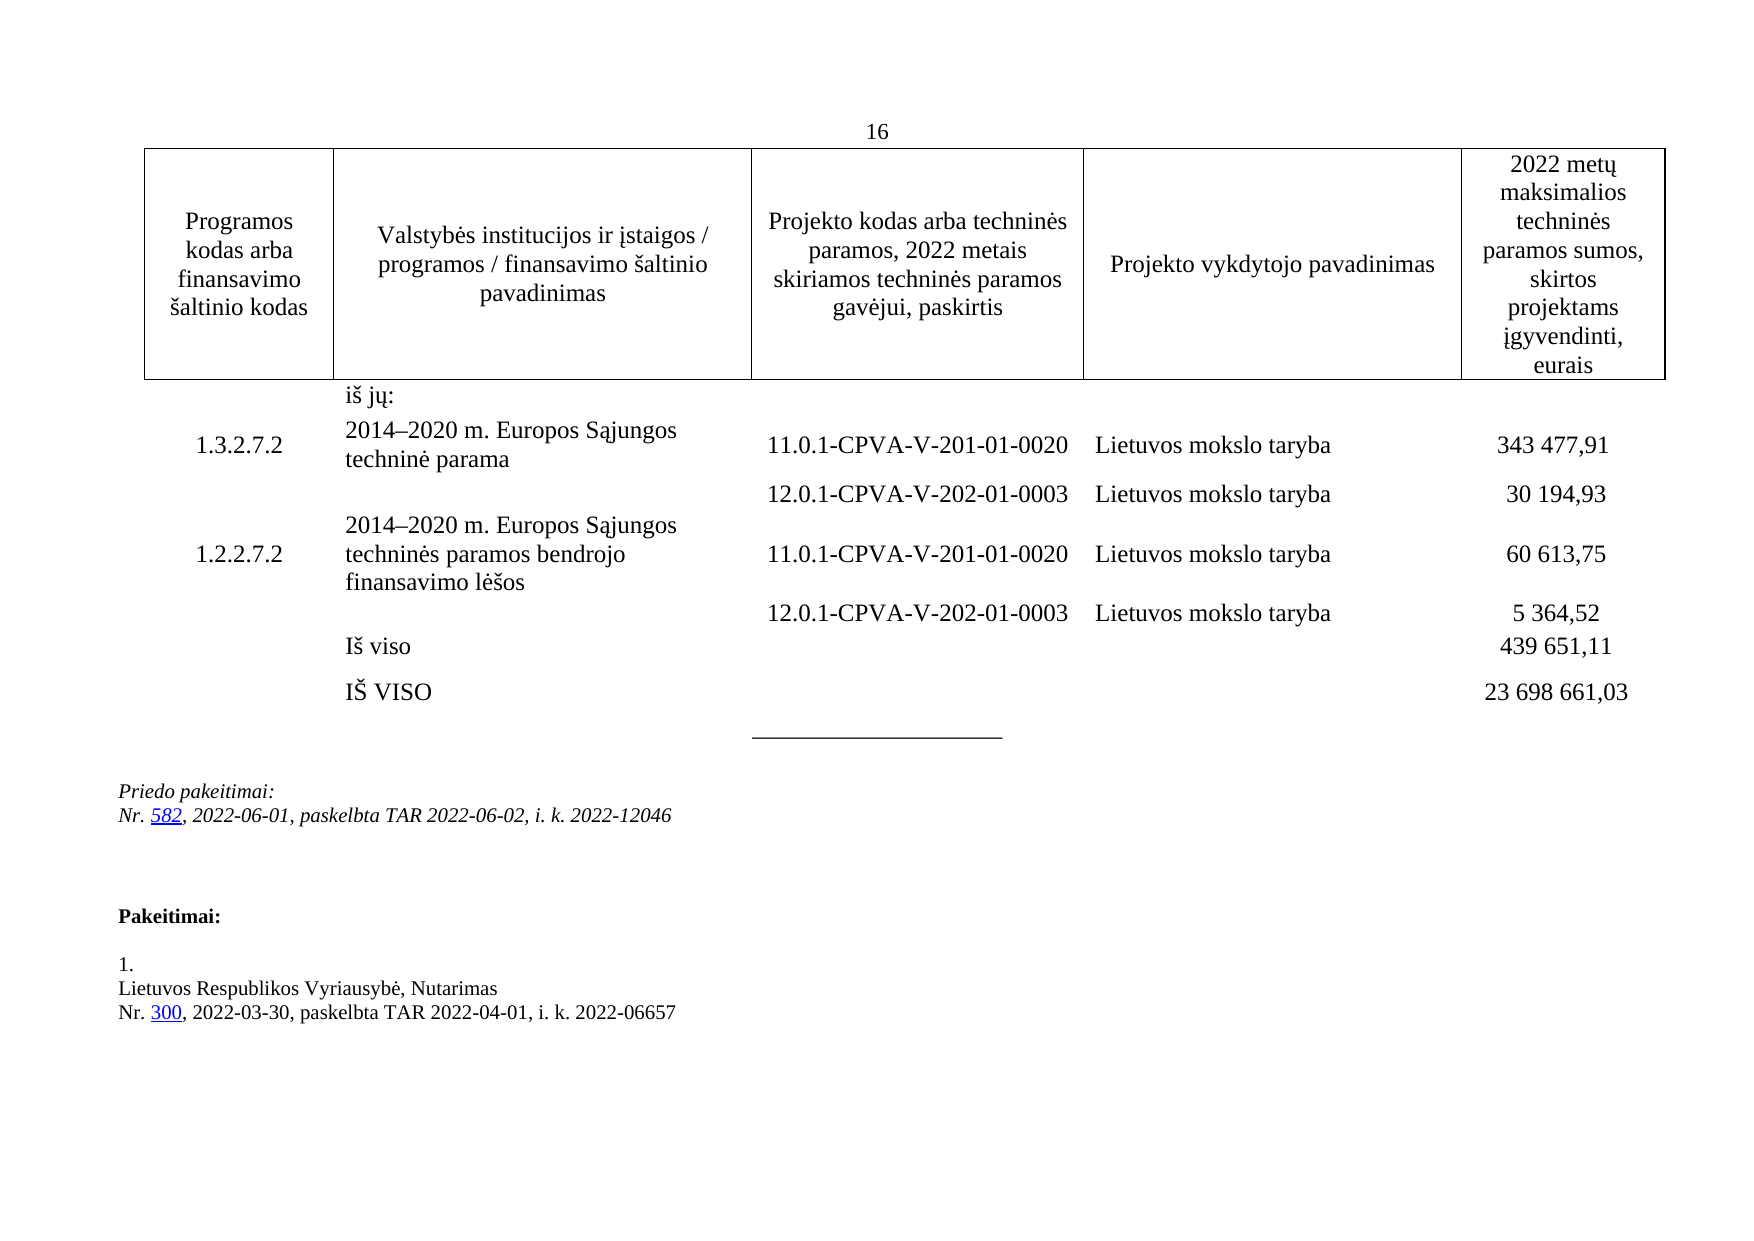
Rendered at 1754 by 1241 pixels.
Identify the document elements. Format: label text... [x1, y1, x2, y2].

table_cell Lietuvos mokslo taryba [1084, 477, 1461, 510]
table_cell [1651, 411, 1665, 477]
table_header Programos kodas arba finansavimo šaltinio kodas [145, 149, 333, 379]
table_cell [144, 477, 334, 510]
table_cell [751, 380, 1084, 411]
table_header Projekto vykdytojo pavadinimas [1084, 149, 1461, 379]
table_cell [1461, 380, 1651, 411]
text Pakeitimai: [118, 903, 1636, 928]
table_cell [334, 477, 751, 510]
table_cell 343 477,91 [1461, 411, 1651, 477]
text 1. [118, 952, 1636, 976]
table_cell [1084, 629, 1461, 662]
table_cell [1651, 596, 1665, 629]
table_cell Lietuvos mokslo taryba [1084, 596, 1461, 629]
table_cell [1651, 662, 1665, 721]
table_cell 2014–2020 m. Europos Sąjungos techninės paramos bendrojo finansavimo lėšos [334, 510, 751, 596]
table_cell [144, 380, 334, 411]
table_cell 1.3.2.7.2 [144, 411, 334, 477]
table_cell [1084, 662, 1461, 721]
table_cell [1084, 380, 1461, 411]
table_cell 30 194,93 [1461, 477, 1651, 510]
table_cell [751, 629, 1084, 662]
table_cell iš jų: [334, 380, 751, 411]
table_cell Iš viso [334, 629, 751, 662]
table_cell [144, 662, 334, 721]
text Lietuvos Respublikos Vyriausybė, Nutarimas [118, 976, 1636, 1000]
table_header Valstybės institucijos ir įstaigos / programos / finansavimo šaltinio pavadinimas [334, 149, 751, 379]
table_cell 2014–2020 m. Europos Sąjungos techninė parama [334, 411, 751, 477]
table_cell [1651, 510, 1665, 596]
table_cell 5 364,52 [1461, 596, 1651, 629]
table_cell 439 651,11 [1461, 629, 1651, 662]
table_cell [334, 596, 751, 629]
table_header Projekto kodas arba techninės paramos, 2022 metais skiriamos techninės paramos gavėjui, paskirtis [752, 149, 1083, 379]
table_cell [1651, 380, 1665, 411]
table_cell [751, 662, 1084, 721]
table_cell 12.0.1-CPVA-V-202-01-0003 [751, 477, 1084, 510]
table_cell IŠ VISO [334, 662, 751, 721]
table_header 2022 metų maksimalios techninės paramos sumos, skirtos projektams įgyvendinti, eurais [1462, 149, 1664, 379]
text Nr. 300, 2022-03-30, paskelbta TAR 2022-04-01, i. k. 2022-06657 [118, 1000, 1636, 1024]
text Priedo pakeitimai: [118, 778, 1636, 803]
text –––––––––––––––––––– [118, 721, 1636, 750]
table_cell 1.2.2.7.2 [144, 510, 334, 596]
table_cell 23 698 661,03 [1461, 662, 1651, 721]
table_cell [1651, 629, 1665, 662]
table_cell 12.0.1-CPVA-V-202-01-0003 [751, 596, 1084, 629]
text Nr. 582, 2022-06-01, paskelbta TAR 2022-06-02, i. k. 2022-12046 [118, 803, 1636, 827]
table_cell 11.0.1-CPVA-V-201-01-0020 [751, 411, 1084, 477]
table_cell [1651, 477, 1665, 510]
table_cell [144, 629, 334, 662]
table_cell 11.0.1-CPVA-V-201-01-0020 [751, 510, 1084, 596]
table_cell Lietuvos mokslo taryba [1084, 411, 1461, 477]
table_cell [144, 596, 334, 629]
table_cell 60 613,75 [1461, 510, 1651, 596]
table_cell Lietuvos mokslo taryba [1084, 510, 1461, 596]
